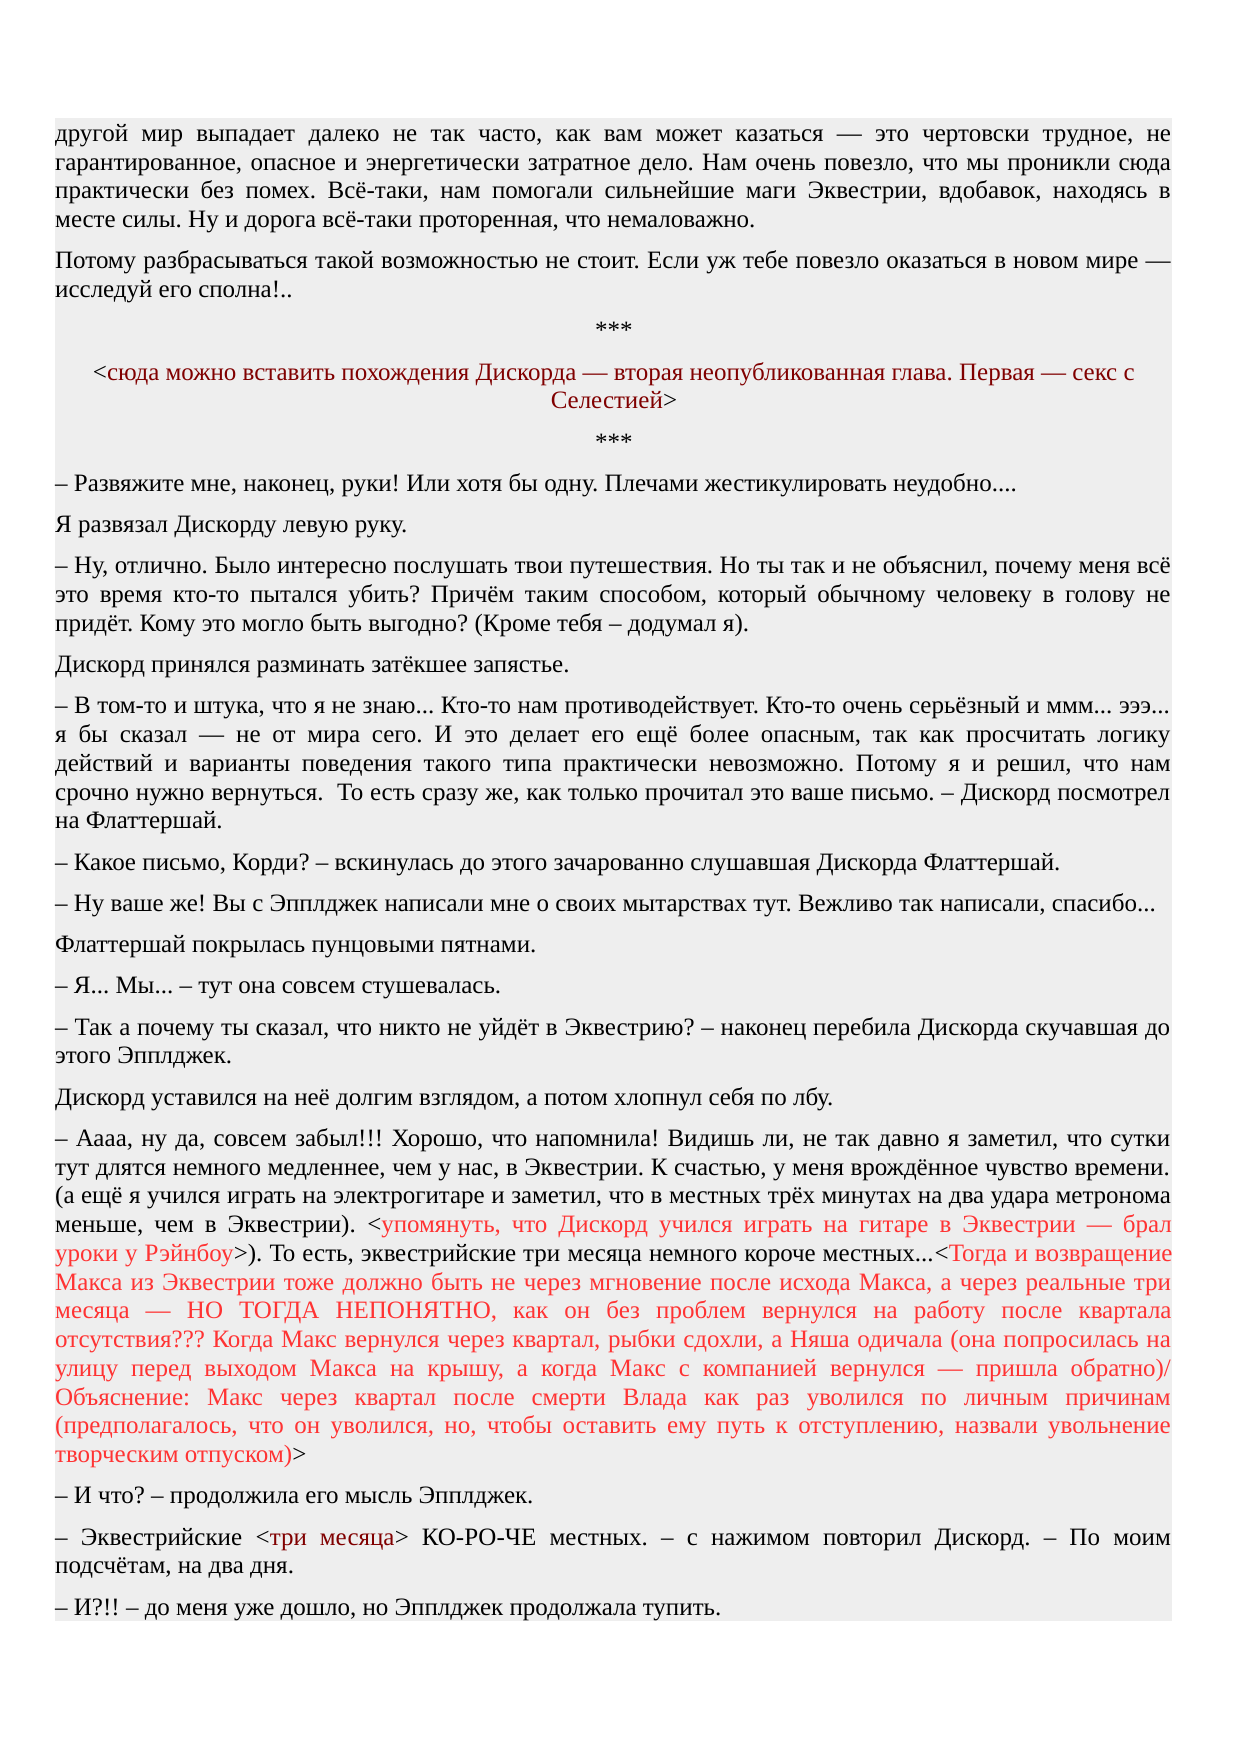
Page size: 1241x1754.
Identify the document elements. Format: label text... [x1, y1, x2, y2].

text – Какое письмо, Корди? – вскинулась до этого зачарованно слушавшая Дискорда Флаттершай. [55, 847, 1172, 876]
text Дискорд уставился на неё долгим взглядом, а потом хлопнул себя по лбу. [55, 1082, 1172, 1111]
text – В том-то и штука, что я не знаю... Кто-то нам противодействует. Кто-то очень серьёзный и ммм... эээ... я бы сказал — не от мира сего. И это делает его ещё более опасным, так как просчитать логику действий и варианты поведения такого типа практически невозможно. Потому я и решил, что нам срочно нужно вернуться. То есть сразу же, как только прочитал это ваше письмо. – Дискорд посмотрел на Флаттершай. [55, 691, 1172, 834]
text – И что? – продолжила его мысль Эпплджек. [55, 1481, 1172, 1509]
text Потому разбрасываться такой возможностью не стоит. Если уж тебе повезло оказаться в новом мире — исследуй его сполна!.. [55, 246, 1172, 303]
text – Ну, отлично. Было интересно послушать твои путешествия. Но ты так и не объяснил, почему меня всё это время кто-то пытался убить? Причём таким способом, который обычному человеку в голову не придёт. Кому это могло быть выгодно? (Кроме тебя – додумал я). [55, 551, 1172, 637]
text – Так а почему ты сказал, что никто не уйдёт в Эквестрию? – наконец перебила Дискорда скучавшая до этого Эпплджек. [55, 1012, 1172, 1069]
text – Я... Мы... – тут она совсем стушевалась. [55, 971, 1172, 999]
text Я развязал Дискорду левую руку. [55, 509, 1172, 538]
text – Эквестрийские <три месяца> КО-РО-ЧЕ местных. – с нажимом повторил Дискорд. – По моим подсчётам, на два дня. [55, 1522, 1172, 1579]
text <сюда можно вставить похождения Дискорда — вторая неопубликованная глава. Первая — секс с Селестией> [55, 357, 1172, 414]
text – Ну ваше же! Вы с Эпплджек написали мне о своих мытарствах тут. Вежливо так написали, спасибо... [55, 888, 1172, 917]
text Дискорд принялся разминать затёкшее запястье. [55, 649, 1172, 678]
text *** [55, 427, 1172, 456]
text – Развяжите мне, наконец, руки! Или хотя бы одну. Плечами жестикулировать неудобно.... [55, 468, 1172, 497]
text – Аааа, ну да, совсем забыл!!! Хорошо, что напомнила! Видишь ли, не так давно я заметил, что сутки тут длятся немного медленнее, чем у нас, в Эквестрии. К счастью, у меня врождённое чувство времени. (а ещё я учился играть на электрогитаре и заметил, что в местных трёх минутах на два удара метронома меньше, чем в Эквестрии). <упомянуть, что Дискорд учился играть на гитаре в Эквестрии — брал уроки у Рэйнбоу>). То есть, эквестрийские три месяца немного короче местных...<Тогда и возвращение Макса из Эквестрии тоже должно быть не через мгновение после исхода Макса, а через реальные три месяца — НО ТОГДА НЕПОНЯТНО, как он без проблем вернулся на работу после квартала отсутствия??? Когда Макс вернулся через квартал, рыбки сдохли, а Няша одичала (она попросилась на улицу перед выходом Макса на крышу, а когда Макс с компанией вернулся — пришла обратно)/ Объяснение: Макс через квартал после смерти Влада как раз уволился по личным причинам (предполагалось, что он уволился, но, чтобы оставить ему путь к отступлению, назвали увольнение творческим отпуском)> [55, 1123, 1172, 1468]
text Флаттершай покрылась пунцовыми пятнами. [55, 929, 1172, 958]
text другой мир выпадает далеко не так часто, как вам может казаться — это чертовски трудное, не гарантированное, опасное и энергетически затратное дело. Нам очень повезло, что мы проникли сюда практически без помех. Всё-таки, нам помогали сильнейшие маги Эквестрии, вдобавок, находясь в месте силы. Ну и дорога всё-таки проторенная, что немаловажно. [55, 118, 1172, 233]
text – И?!! – до меня уже дошло, но Эпплджек продолжала тупить. [55, 1592, 1172, 1621]
text *** [55, 316, 1172, 344]
